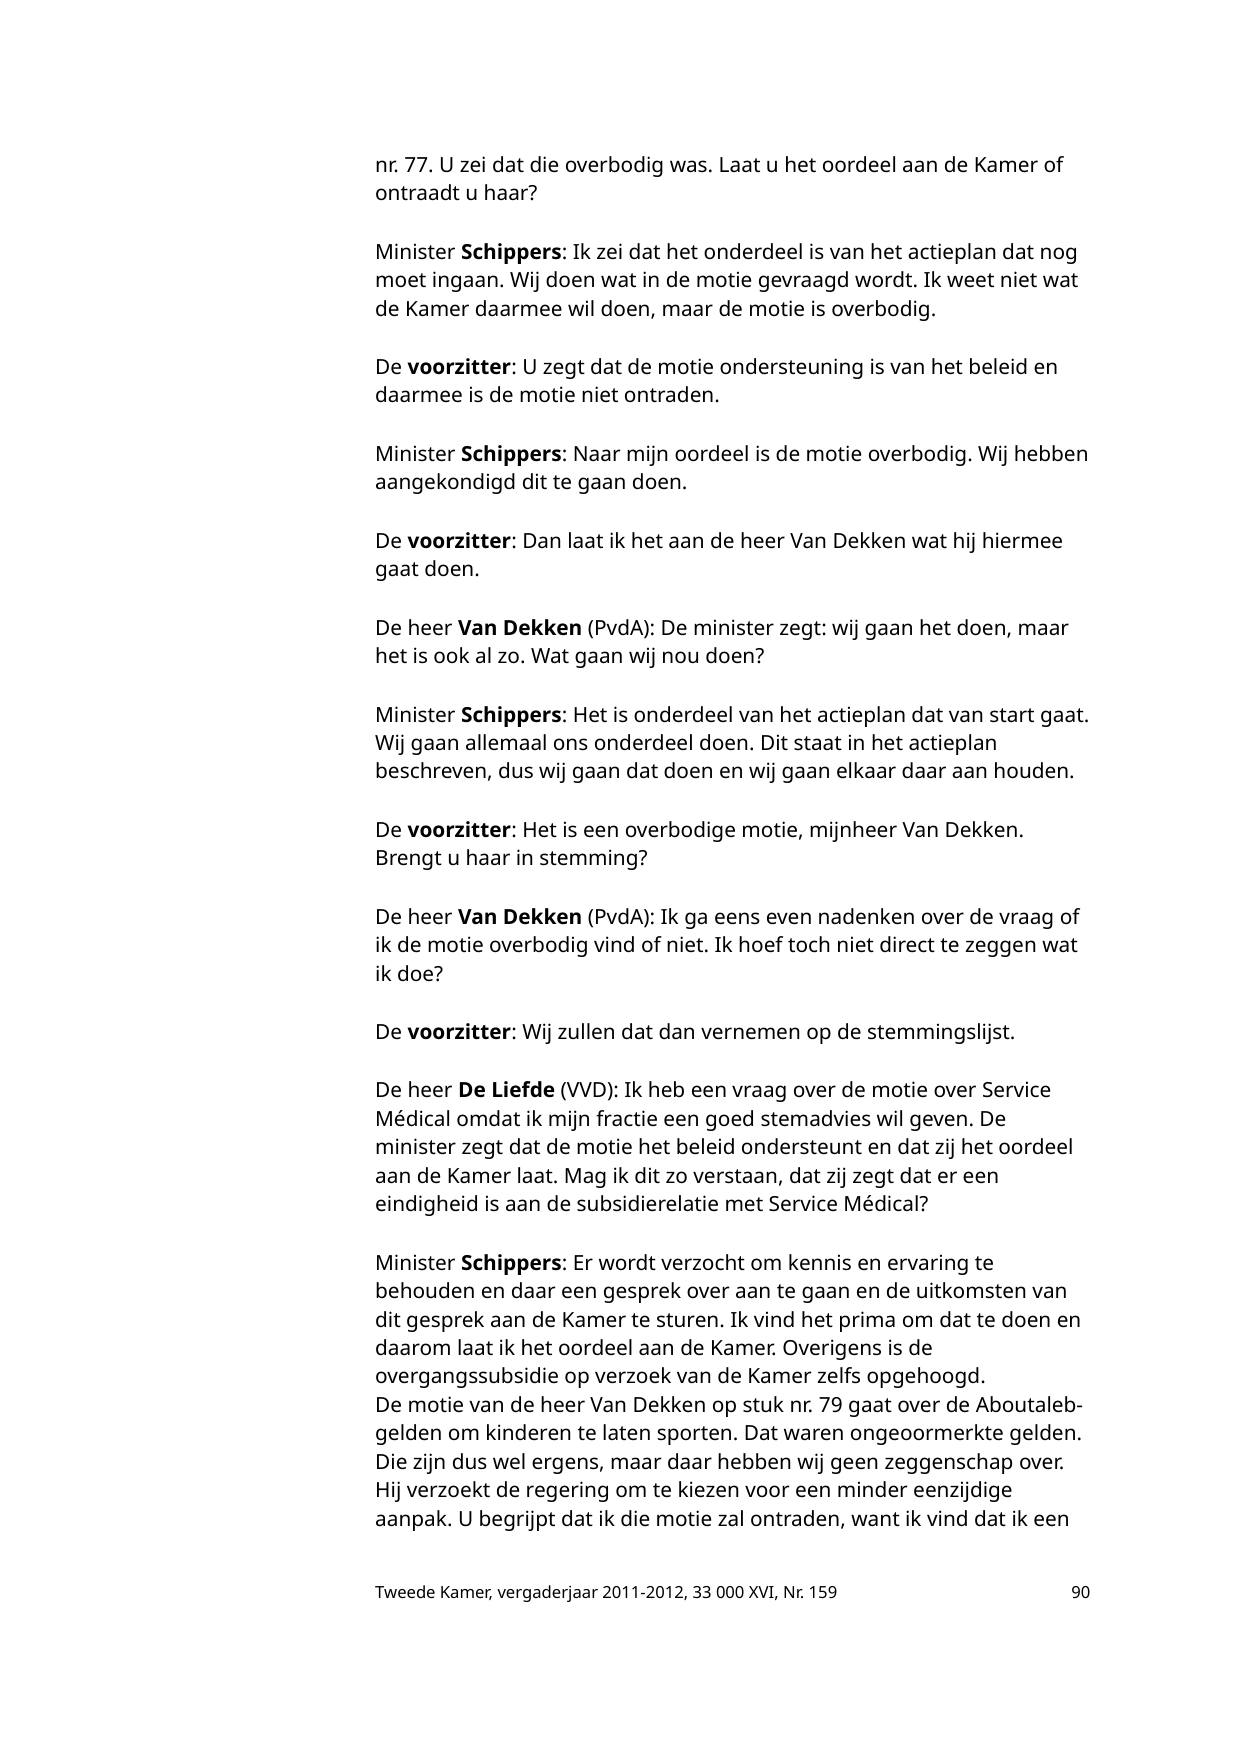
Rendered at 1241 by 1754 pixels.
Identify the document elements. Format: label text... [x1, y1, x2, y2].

text Minister Schippers: Er wordt verzocht om kennis en ervaring te behouden en daar een gesprek over aan te gaan en de uitkomsten van dit gesprek aan de Kamer te sturen. Ik vind het prima om dat te doen en daarom laat ik het oordeel aan de Kamer. Overigens is de overgangssubsidie op verzoek van de Kamer zelfs opgehoogd. [375, 1248, 1090, 1390]
text De voorzitter: U zegt dat de motie ondersteuning is van het beleid en daarmee is de motie niet ontraden. [375, 352, 1090, 409]
text De voorzitter: Wij zullen dat dan vernemen op de stemmingslijst. [375, 1017, 1090, 1046]
text De voorzitter: Het is een overbodige motie, mijnheer Van Dekken. Brengt u haar in stemming? [375, 815, 1090, 872]
text nr. 77. U zei dat die overbodig was. Laat u het oordeel aan de Kamer of ontraadt u haar? [375, 150, 1090, 207]
text De heer Van Dekken (PvdA): De minister zegt: wij gaan het doen, maar het is ook al zo. Wat gaan wij nou doen? [375, 613, 1090, 670]
text Minister Schippers: Ik zei dat het onderdeel is van het actieplan dat nog moet ingaan. Wij doen wat in de motie gevraagd wordt. Ik weet niet wat de Kamer daarmee wil doen, maar de motie is overbodig. [375, 237, 1090, 322]
text De heer Van Dekken (PvdA): Ik ga eens even nadenken over de vraag of ik de motie overbodig vind of niet. Ik hoef toch niet direct te zeggen wat ik doe? [375, 902, 1090, 987]
text Minister Schippers: Naar mijn oordeel is de motie overbodig. Wij hebben aangekondigd dit te gaan doen. [375, 439, 1090, 496]
text De motie van de heer Van Dekken op stuk nr. 79 gaat over de Aboutaleb-gelden om kinderen te laten sporten. Dat waren ongeoormerkte gelden. Die zijn dus wel ergens, maar daar hebben wij geen zeggenschap over. Hij verzoekt de regering om te kiezen voor een minder eenzijdige aanpak. U begrijpt dat ik die motie zal ontraden, want ik vind dat ik een [375, 1390, 1090, 1532]
text De voorzitter: Dan laat ik het aan de heer Van Dekken wat hij hiermee gaat doen. [375, 526, 1090, 583]
text Minister Schippers: Het is onderdeel van het actieplan dat van start gaat. Wij gaan allemaal ons onderdeel doen. Dit staat in het actieplan beschreven, dus wij gaan dat doen en wij gaan elkaar daar aan houden. [375, 700, 1090, 785]
text De heer De Liefde (VVD): Ik heb een vraag over de motie over Service Médical omdat ik mijn fractie een goed stemadvies wil geven. De minister zegt dat de motie het beleid ondersteunt en dat zij het oordeel aan de Kamer laat. Mag ik dit zo verstaan, dat zij zegt dat er een eindigheid is aan de subsidierelatie met Service Médical? [375, 1076, 1090, 1218]
